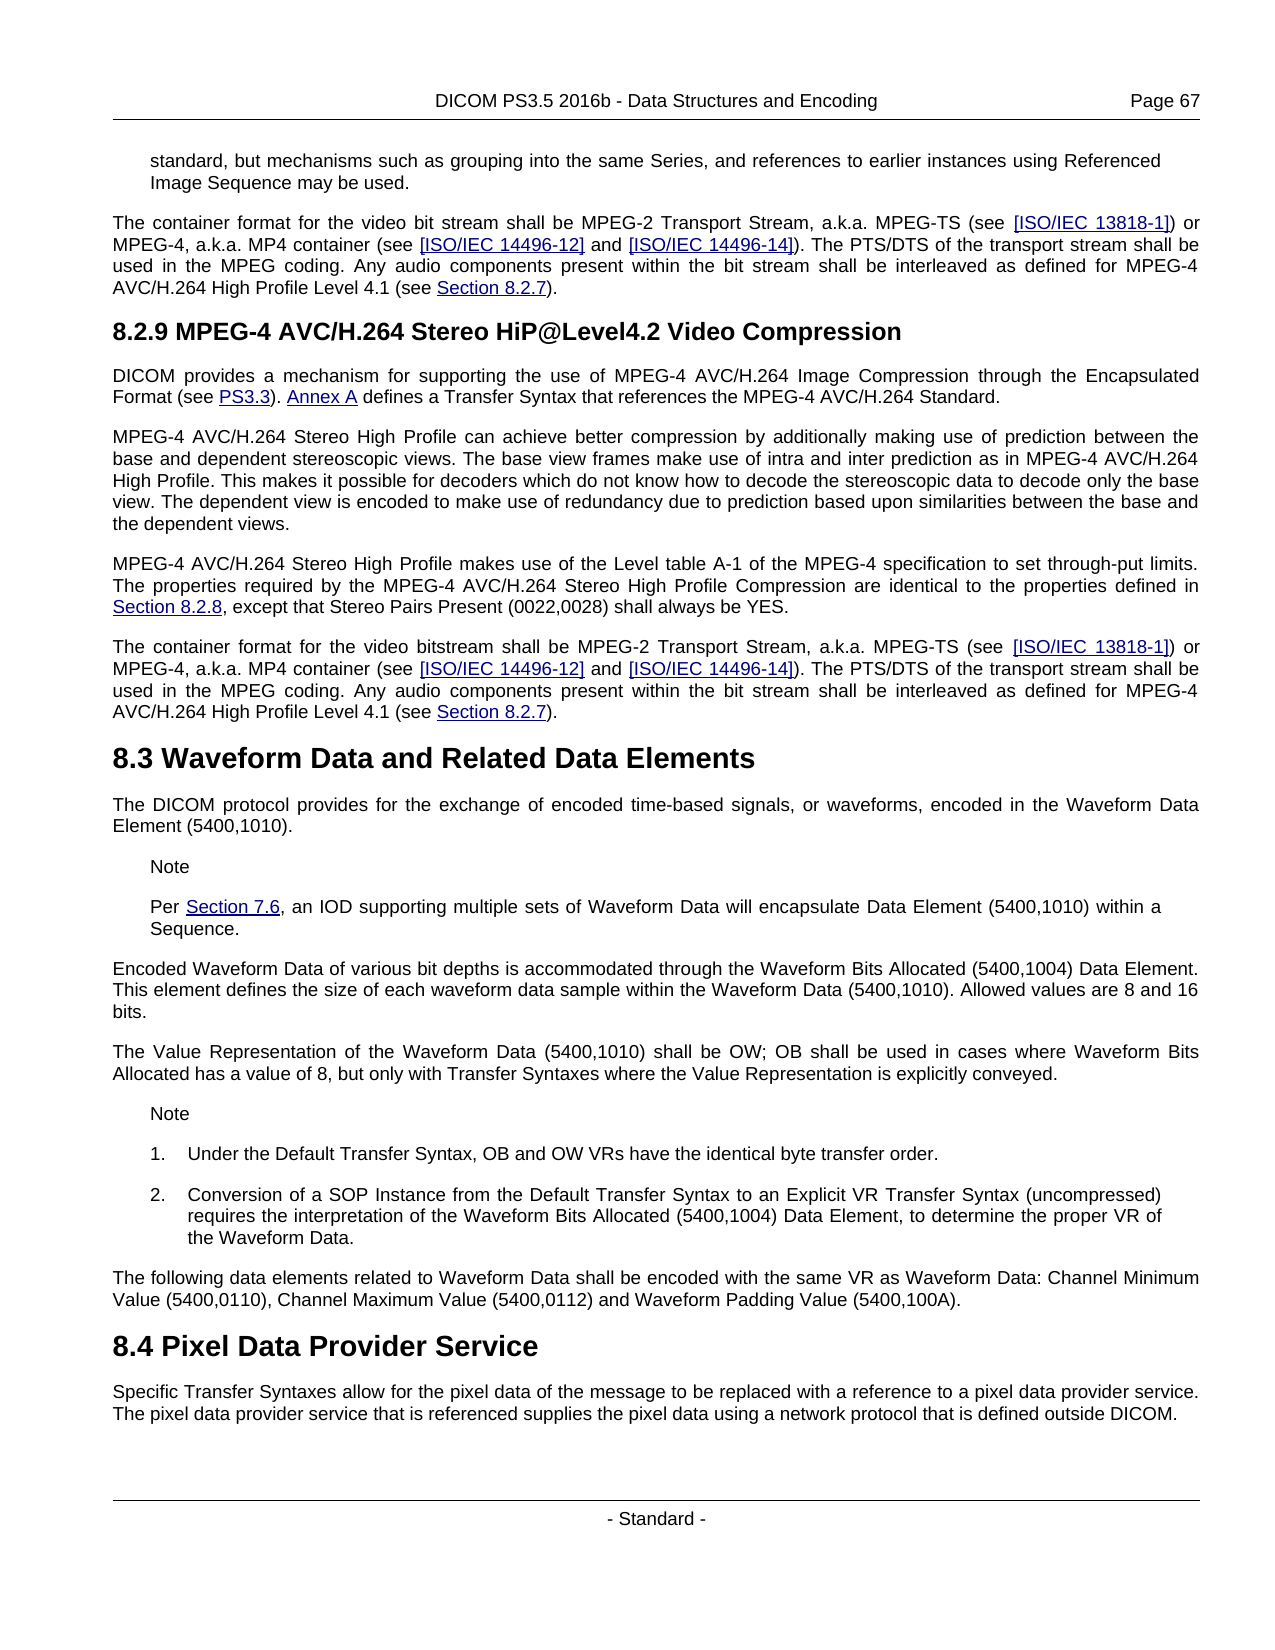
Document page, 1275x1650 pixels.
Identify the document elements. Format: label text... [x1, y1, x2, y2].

list Under the Default Transfer Syntax, OB and OW VRs have the identical byte transfer order. [150, 1143, 1162, 1165]
text The container format for the video bit stream shall be MPEG-2 Transport Stream, a.k.a. MPEG-TS (see [ISO/IEC 13818-1]) or MPEG-4, a.k.a. MP4 container (see [ISO/IEC 14496-12] and [ISO/IEC 14496-14]). The PTS/DTS of the transport stream shall be used in the MPEG coding. Any audio components present within the bit stream shall be interleaved as defined for MPEG-4 AVC/H.264 High Profile Level 4.1 (see Section 8.2.7). [112, 212, 1200, 298]
text DICOM provides a mechanism for supporting the use of MPEG-4 AVC/H.264 Image Compression through the Encapsulated Format (see PS3.3). Annex A defines a Transfer Syntax that references the MPEG-4 AVC/H.264 Standard. [112, 364, 1200, 407]
text standard, but mechanisms such as grouping into the same Series, and references to earlier instances using Referenced Image Sequence may be used. [150, 150, 1162, 193]
text 8.2.9 MPEG-4 AVC/H.264 Stereo HiP@Level4.2 Video Compression [112, 317, 1200, 346]
text The DICOM protocol provides for the exchange of encoded time-based signals, or waveforms, encoded in the Waveform Data Element (5400,1010). [112, 793, 1200, 837]
text Per Section 7.6, an IOD supporting multiple sets of Waveform Data will encapsulate Data Element (5400,1010) within a Sequence. [150, 896, 1162, 939]
text 8.3 Waveform Data and Related Data Elements [112, 741, 1200, 775]
text The following data elements related to Waveform Data shall be encoded with the same VR as Waveform Data: Channel Minimum Value (5400,0110), Channel Maximum Value (5400,0112) and Waveform Padding Value (5400,100A). [112, 1267, 1200, 1310]
list Conversion of a SOP Instance from the Default Transfer Syntax to an Explicit VR Transfer Syntax (uncompressed) requires the interpretation of the Waveform Bits Allocated (5400,1004) Data Element, to determine the proper VR of the Waveform Data. [150, 1183, 1162, 1248]
text The container format for the video bitstream shall be MPEG-2 Transport Stream, a.k.a. MPEG-TS (see [ISO/IEC 13818-1]) or MPEG-4, a.k.a. MP4 container (see [ISO/IEC 14496-12] and [ISO/IEC 14496-14]). The PTS/DTS of the transport stream shall be used in the MPEG coding. Any audio components present within the bit stream shall be interleaved as defined for MPEG-4 AVC/H.264 High Profile Level 4.1 (see Section 8.2.7). [112, 636, 1200, 722]
text MPEG-4 AVC/H.264 Stereo High Profile makes use of the Level table A-1 of the MPEG-4 specification to set through-put limits. The properties required by the MPEG-4 AVC/H.264 Stereo High Profile Compression are identical to the properties defined in Section 8.2.8, except that Stereo Pairs Present (0022,0028) shall always be YES. [112, 553, 1200, 617]
text Encoded Waveform Data of various bit depths is accommodated through the Waveform Bits Allocated (5400,1004) Data Element. This element defines the size of each waveform data sample within the Waveform Data (5400,1010). Allowed values are 8 and 16 bits. [112, 958, 1200, 1022]
text 8.4 Pixel Data Provider Service [112, 1329, 1200, 1362]
text The Value Representation of the Waveform Data (5400,1010) shall be OW; OB shall be used in cases where Waveform Bits Allocated has a value of 8, but only with Transfer Syntaxes where the Value Representation is explicitly conveyed. [112, 1041, 1200, 1084]
text Specific Transfer Syntaxes allow for the pixel data of the message to be replaced with a reference to a pixel data provider service. The pixel data provider service that is referenced supplies the pixel data using a network protocol that is defined outside DICOM. [112, 1381, 1200, 1424]
text Note [150, 855, 1162, 877]
text Note [150, 1103, 1162, 1124]
text MPEG-4 AVC/H.264 Stereo High Profile can achieve better compression by additionally making use of prediction between the base and dependent stereoscopic views. The base view frames make use of intra and inter prediction as in MPEG-4 AVC/H.264 High Profile. This makes it possible for decoders which do not know how to decode the stereoscopic data to decode only the base view. The dependent view is encoded to make use of redundancy due to prediction based upon similarities between the base and the dependent views. [112, 426, 1200, 534]
